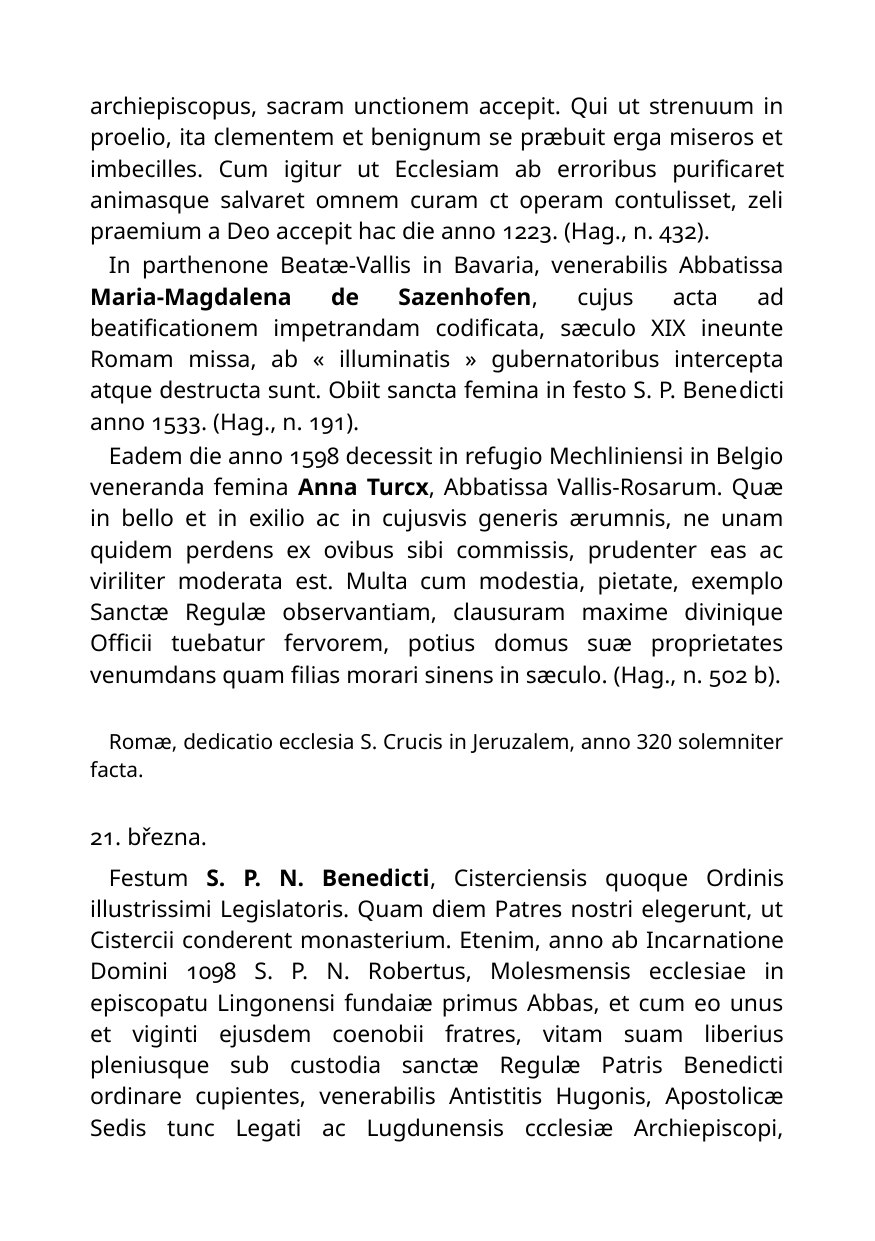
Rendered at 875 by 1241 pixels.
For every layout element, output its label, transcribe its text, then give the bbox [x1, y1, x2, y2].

text In parthenone Beatæ-Vallis in Bavaria, venerabilis Abbatissa Maria-Magdalena de Sazenhofen, cujus acta ad beatificationem impetrandam codificata, sæculo XIX ineunte Romam missa, ab « illuminatis » gubernatoribus intercepta atque destructa sunt. Obiit sancta femina in festo S. P. Bene­dicti anno 1533. (Hag., n. 191). [90, 249, 784, 437]
text Eadem die anno 1598 decessit in refugio Mechliniensi in Belgio veneranda femina Anna Turcx, Abbatissa Vallis-Rosarum. Quæ in bello et in exilio ac in cujusvis generis ærumnis, ne unam quidem perdens ex ovibus sibi commissis, prudenter eas ac viriliter moderata est. Multa cum modestia, pietate, exemplo Sanctæ Regulæ observantiam, clausuram maxime divinique Officii tuebatur fervorem, potius domus suæ proprietates venumdans quam filias morari sinens in sæculo. (Hag., n. 5o2 b). [90, 440, 784, 690]
text 21. března. [90, 821, 784, 852]
text Festum S. P. N. Benedicti, Cisterciensis quoque Ordinis illustrissimi Legislatoris. Quam diem Patres nostri elegerunt, ut Cistercii conderent monasterium. Etenim, anno ab Incar­natione Domini 1098 S. P. N. Robertus, Molesmensis eccle­siae in episcopatu Lingonensi fundaiæ primus Abbas, et cum eo unus et viginti ejusdem coenobii fratres, vitam suam liberius pleniusque sub custodia sanctæ Regulæ Patris Benedicti ordinare cupientes, venerabilis Antistitis Hugonis, Apostolicæ Sedis tunc Legati ac Lugdunensis ccclesiæ Archiepiscopi, [90, 861, 784, 1143]
text archiepiscopus, sacram unctionem accepit. Qui ut strenuum in proelio, ita clementem et benignum se præbuit erga miseros et imbecilles. Cum igitur ut Ecclesiam ab erroribus purifica­ret animasque salvaret omnem curam ct operam contulisset, zeli praemium a Deo accepit hac die anno 1223. (Hag., n. 432). [90, 90, 784, 246]
text Romæ, dedicatio ecclesia S. Crucis in Jeruzalem, anno 320 solemniter facta. [90, 727, 784, 784]
